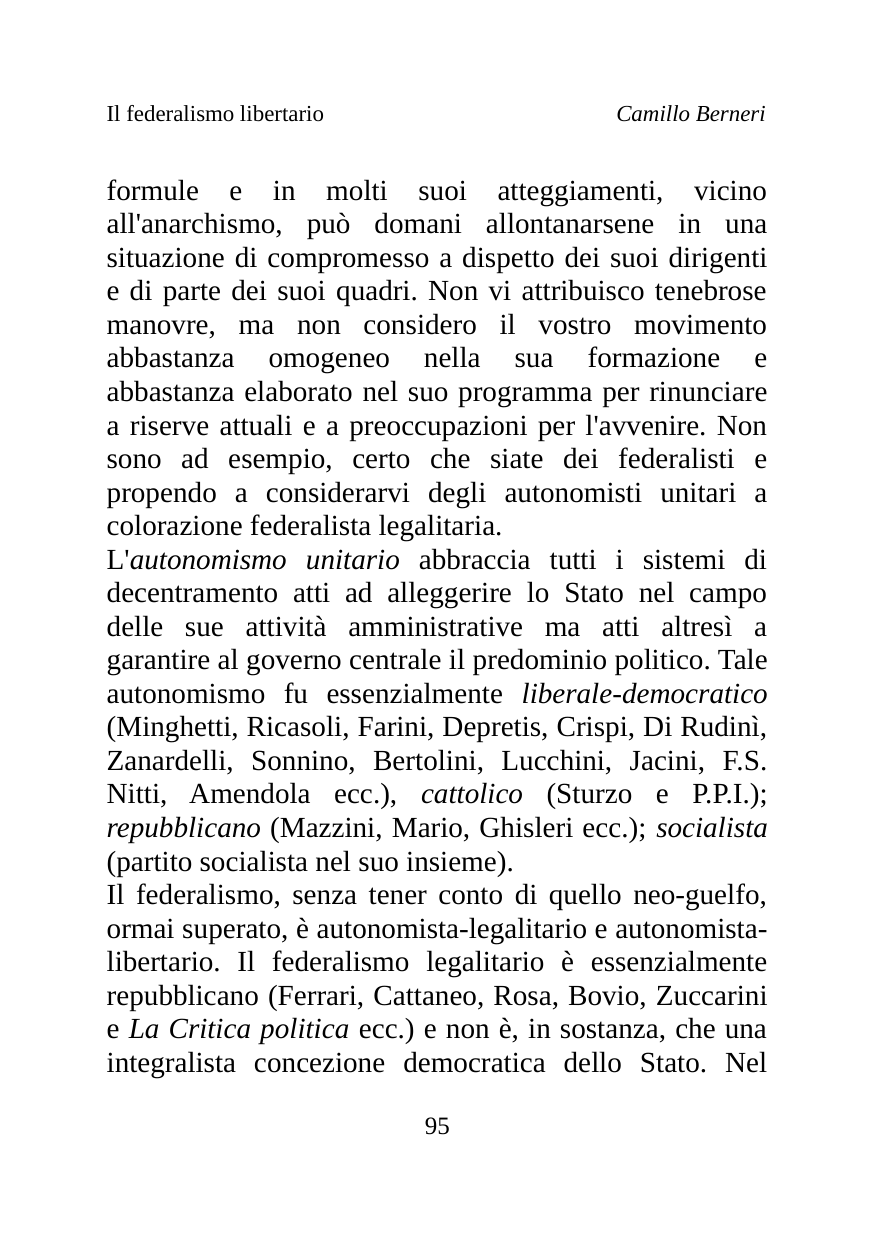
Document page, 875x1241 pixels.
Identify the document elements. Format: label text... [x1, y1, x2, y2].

text L'autonomismo unitario abbraccia tutti i sistemi di decentramento atti ad alleggerire lo Stato nel campo delle sue attività amministrative ma atti altresì a garantire al governo centrale il predominio politico. Tale autonomismo fu essenzialmente liberale-democratico (Minghetti, Ricasoli, Farini, Depretis, Crispi, Di Rudinì, Zanardelli, Sonnino, Bertolini, Lucchini, Jacini, F.S. Nitti, Amendola ecc.), cattolico (Sturzo e P.P.I.); repubblicano (Mazzini, Mario, Ghisleri ecc.); socialista (partito socialista nel suo insieme). [106, 542, 768, 877]
text formule e in molti suoi atteggiamenti, vicino all'anarchismo, può domani allontanarsene in una situazione di compromesso a dispetto dei suoi dirigenti e di parte dei suoi quadri. Non vi attribuisco tenebrose manovre, ma non considero il vostro movimento abbastanza omogeneo nella sua formazione e abbastanza elaborato nel suo programma per rinunciare a riserve attuali e a preoccupazioni per l'avvenire. Non sono ad esempio, certo che siate dei federalisti e propendo a considerarvi degli autonomisti unitari a colorazione federalista legalitaria. [106, 173, 768, 542]
text Il federalismo, senza tener conto di quello neo-guelfo, ormai superato, è autonomista-legalitario e autonomista-libertario. Il federalismo legalitario è essenzialmente repubblicano (Ferrari, Cattaneo, Rosa, Bovio, Zuccarini e La Critica politica ecc.) e non è, in sostanza, che una integralista concezione democratica dello Stato. Nel [106, 877, 768, 1078]
